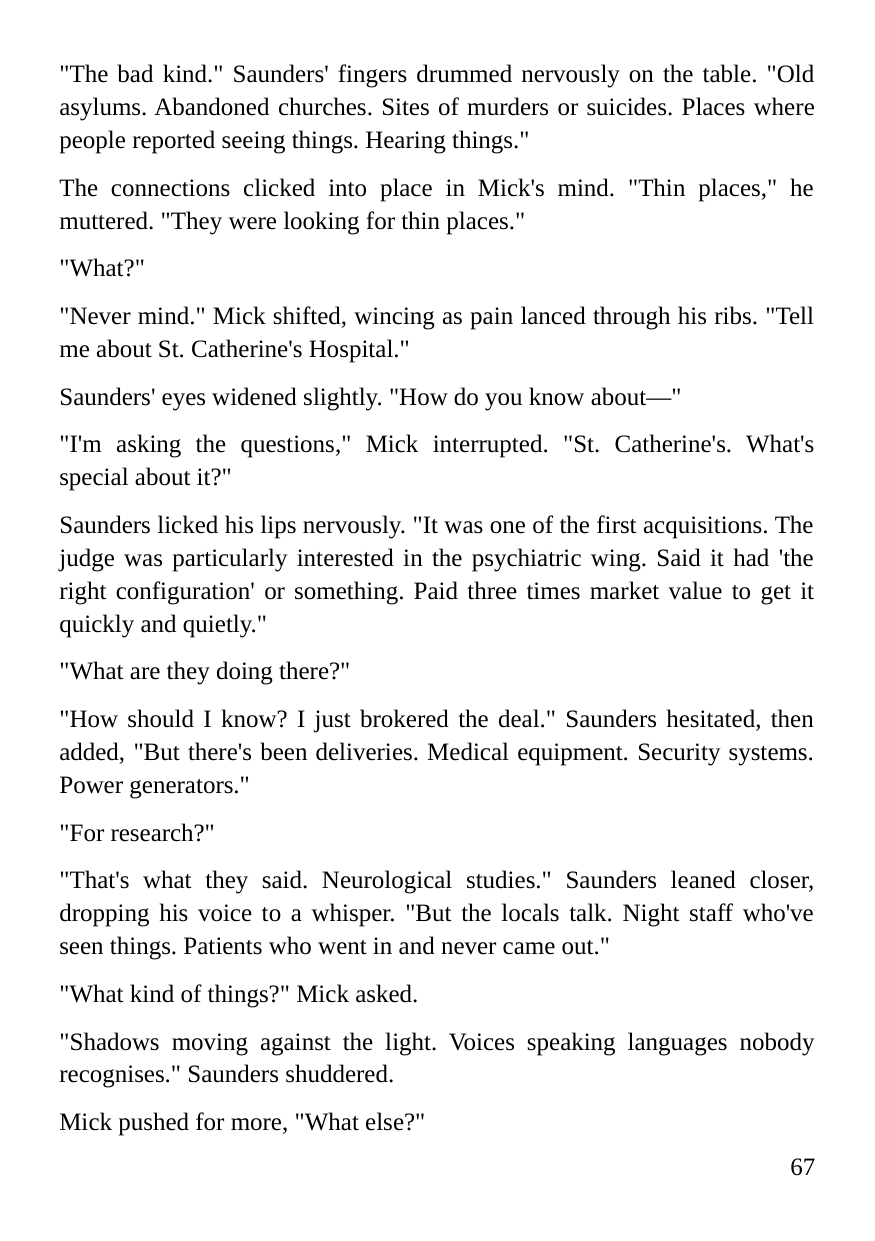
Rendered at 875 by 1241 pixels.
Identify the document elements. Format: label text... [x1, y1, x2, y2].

text "For research?" [59, 818, 815, 846]
text "Never mind." Mick shifted, wincing as pain lanced through his ribs. "Tell me about St. Catherine's Hospital." [59, 301, 815, 363]
text The connections clicked into place in Mick's mind. "Thin places," he muttered. "They were looking for thin places." [59, 173, 815, 234]
text Mick pushed for more, "What else?" [59, 1107, 815, 1136]
text "I'm asking the questions," Mick interrupted. "St. Catherine's. What's special about it?" [59, 429, 815, 491]
text "How should I know? I just brokered the deal." Saunders hesitated, then added, "But there's been deliveries. Medical equipment. Security systems. Power generators." [59, 704, 815, 799]
text "What are they doing there?" [59, 656, 815, 685]
text "What kind of things?" Mick asked. [59, 979, 815, 1008]
text "Shadows moving against the light. Voices speaking languages nobody recognises." Saunders shuddered. [59, 1027, 815, 1088]
text "What?" [59, 253, 815, 282]
text "That's what they said. Neurological studies." Saunders leaned closer, dropping his voice to a whisper. "But the locals talk. Night staff who've seen things. Patients who went in and never came out." [59, 865, 815, 960]
text Saunders licked his lips nervously. "It was one of the first acquisitions. The judge was particularly interested in the psychiatric wing. Said it had 'the right configuration' or something. Paid three times market value to get it quickly and quietly." [59, 510, 815, 638]
text "The bad kind." Saunders' fingers drummed nervously on the table. "Old asylums. Abandoned churches. Sites of murders or suicides. Places where people reported seeing things. Hearing things." [59, 59, 815, 154]
text Saunders' eyes widened slightly. "How do you know about—" [59, 382, 815, 410]
